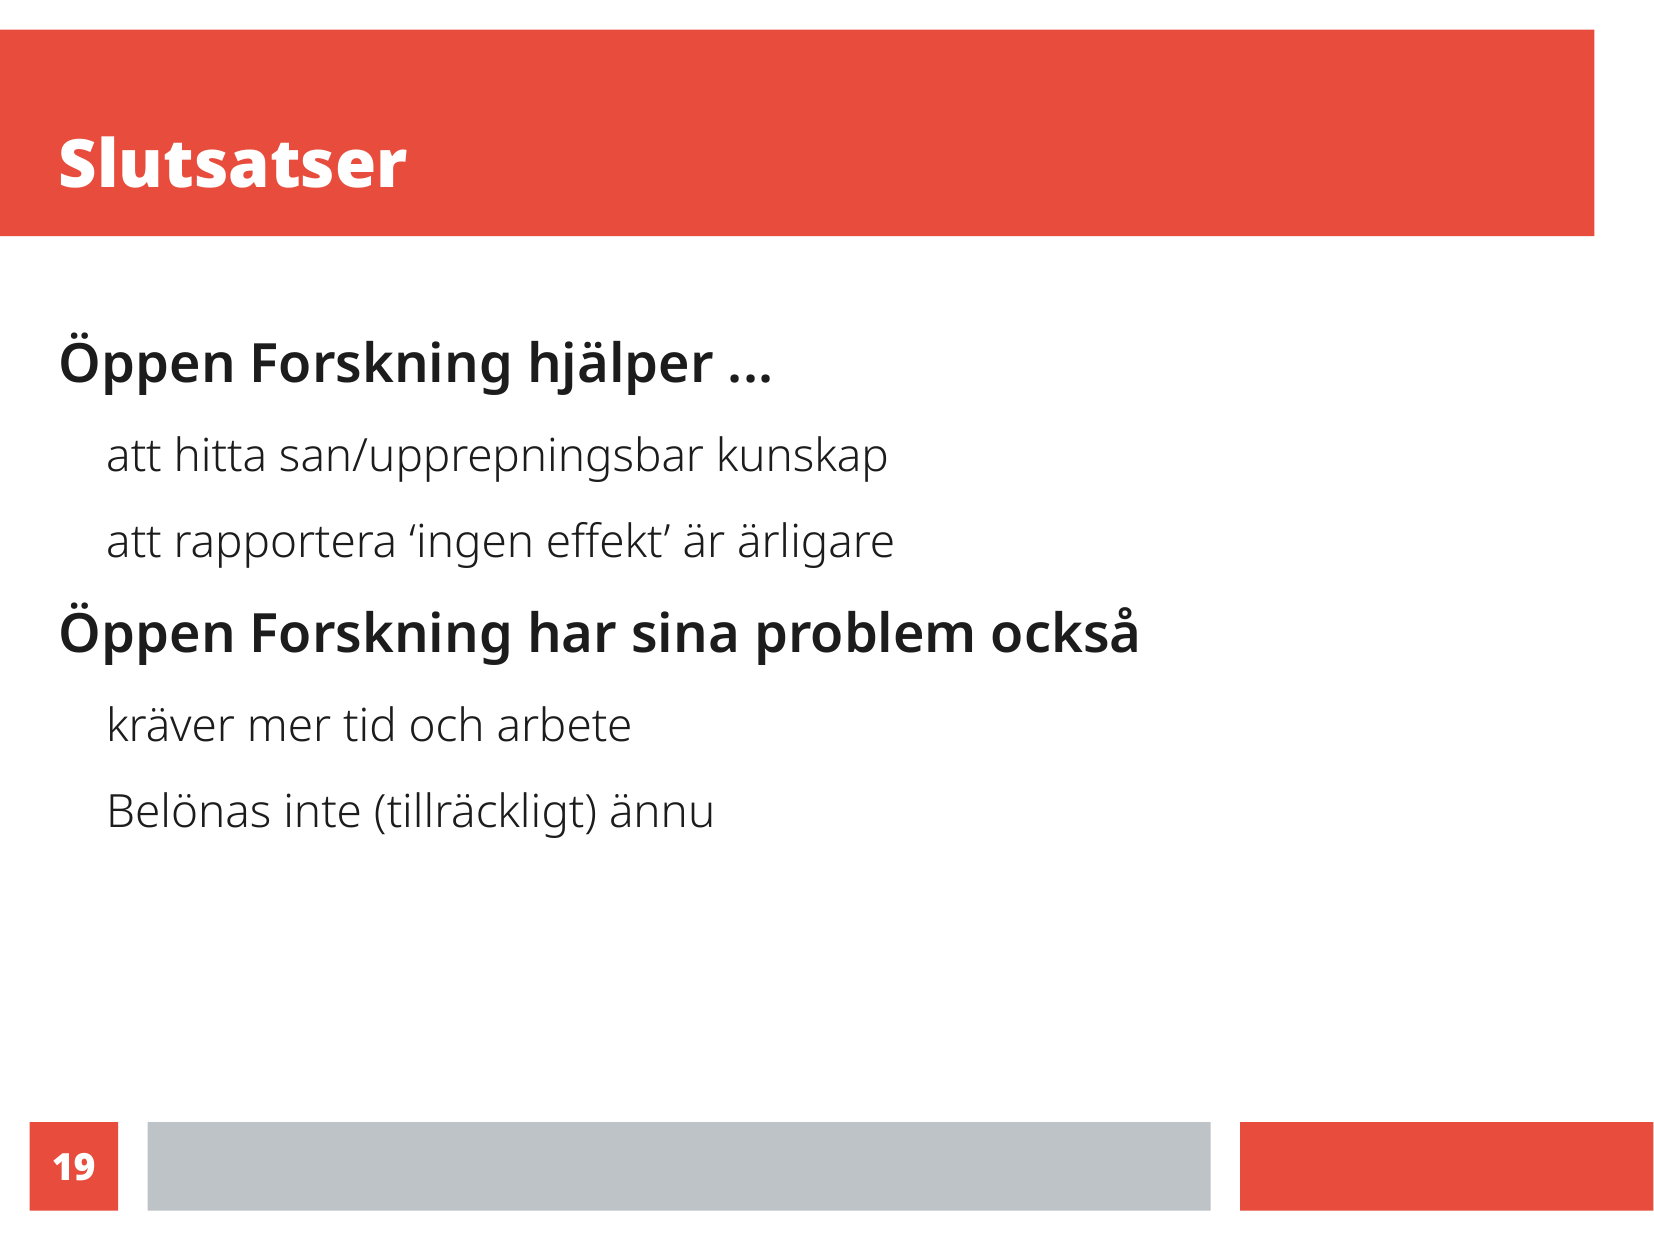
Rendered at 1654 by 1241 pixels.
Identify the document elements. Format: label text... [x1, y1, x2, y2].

list Öppen Forskning hjälper ... att hitta san/upprepningsbar kunskap att rapportera ‘ingen effekt’ är ärligare Öppen Forskning har sina problem också kräver mer tid och arbete Belönas inte (tillräckligt) ännu [59, 324, 1565, 1093]
title Slutsatser [59, 59, 1595, 207]
